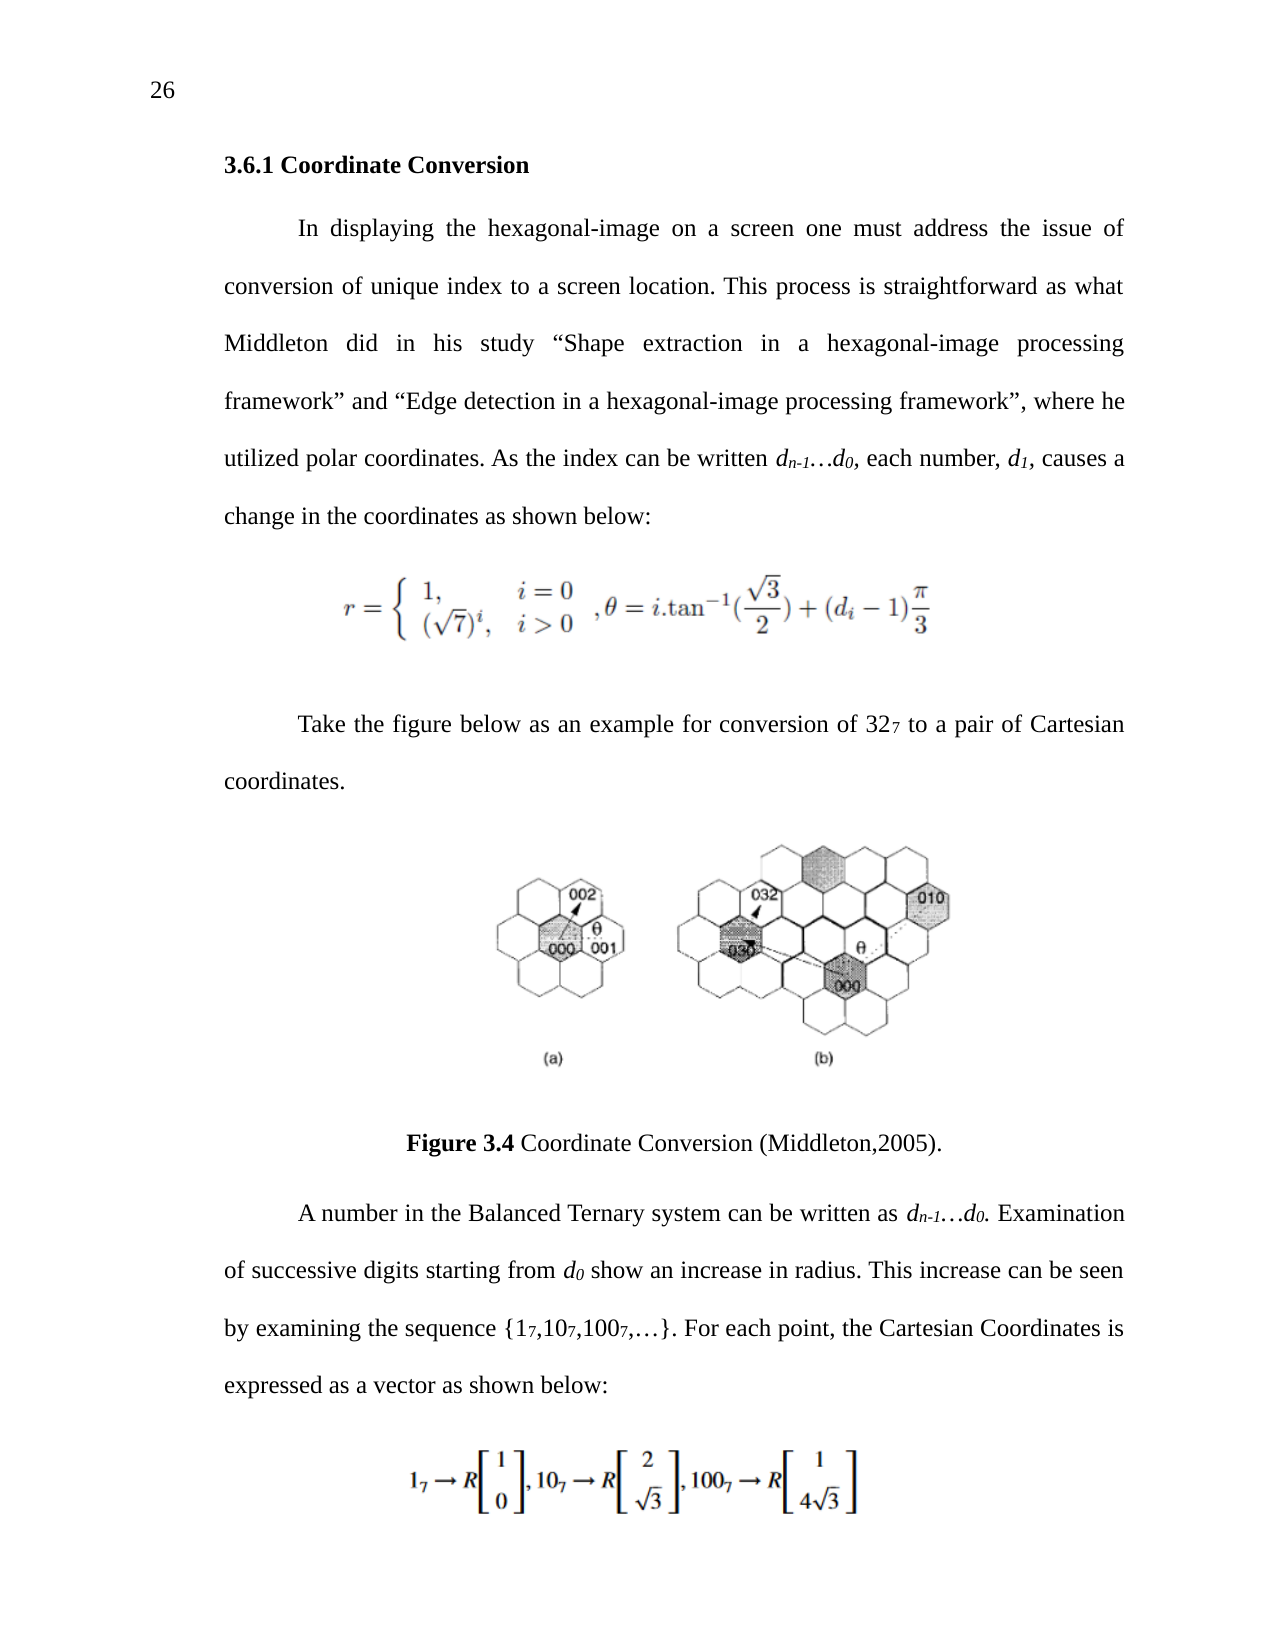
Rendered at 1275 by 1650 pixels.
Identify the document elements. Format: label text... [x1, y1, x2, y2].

text 3.6.1 Coordinate Conversion [150, 150, 1125, 179]
text Figure 3.4 Coordinate Conversion (Middleton,2005). [150, 1128, 1125, 1157]
text Take the figure below as an example for conversion of 327 to a pair of Cartesian coordinates. [224, 709, 1125, 795]
text A number in the Balanced Ternary system can be written as dn-1…d0. Examination of successive digits starting from d0 show an increase in radius. This increase can be seen by examining the sequence {17,107,1007,…}. For each point, the Cartesian Coordinates is expressed as a vector as shown below: [224, 1198, 1125, 1399]
text In displaying the hexagonal-image on a screen one must address the issue of conversion of unique index to a screen location. This process is straightforward as what Middleton did in his study “Shape extraction in a hexagonal-image processing framework” and “Edge detection in a hexagonal-image processing framework”, where he utilized polar coordinates. As the index can be written dn-1…d0, each number, d1, causes a change in the coordinates as shown below: [224, 213, 1125, 530]
